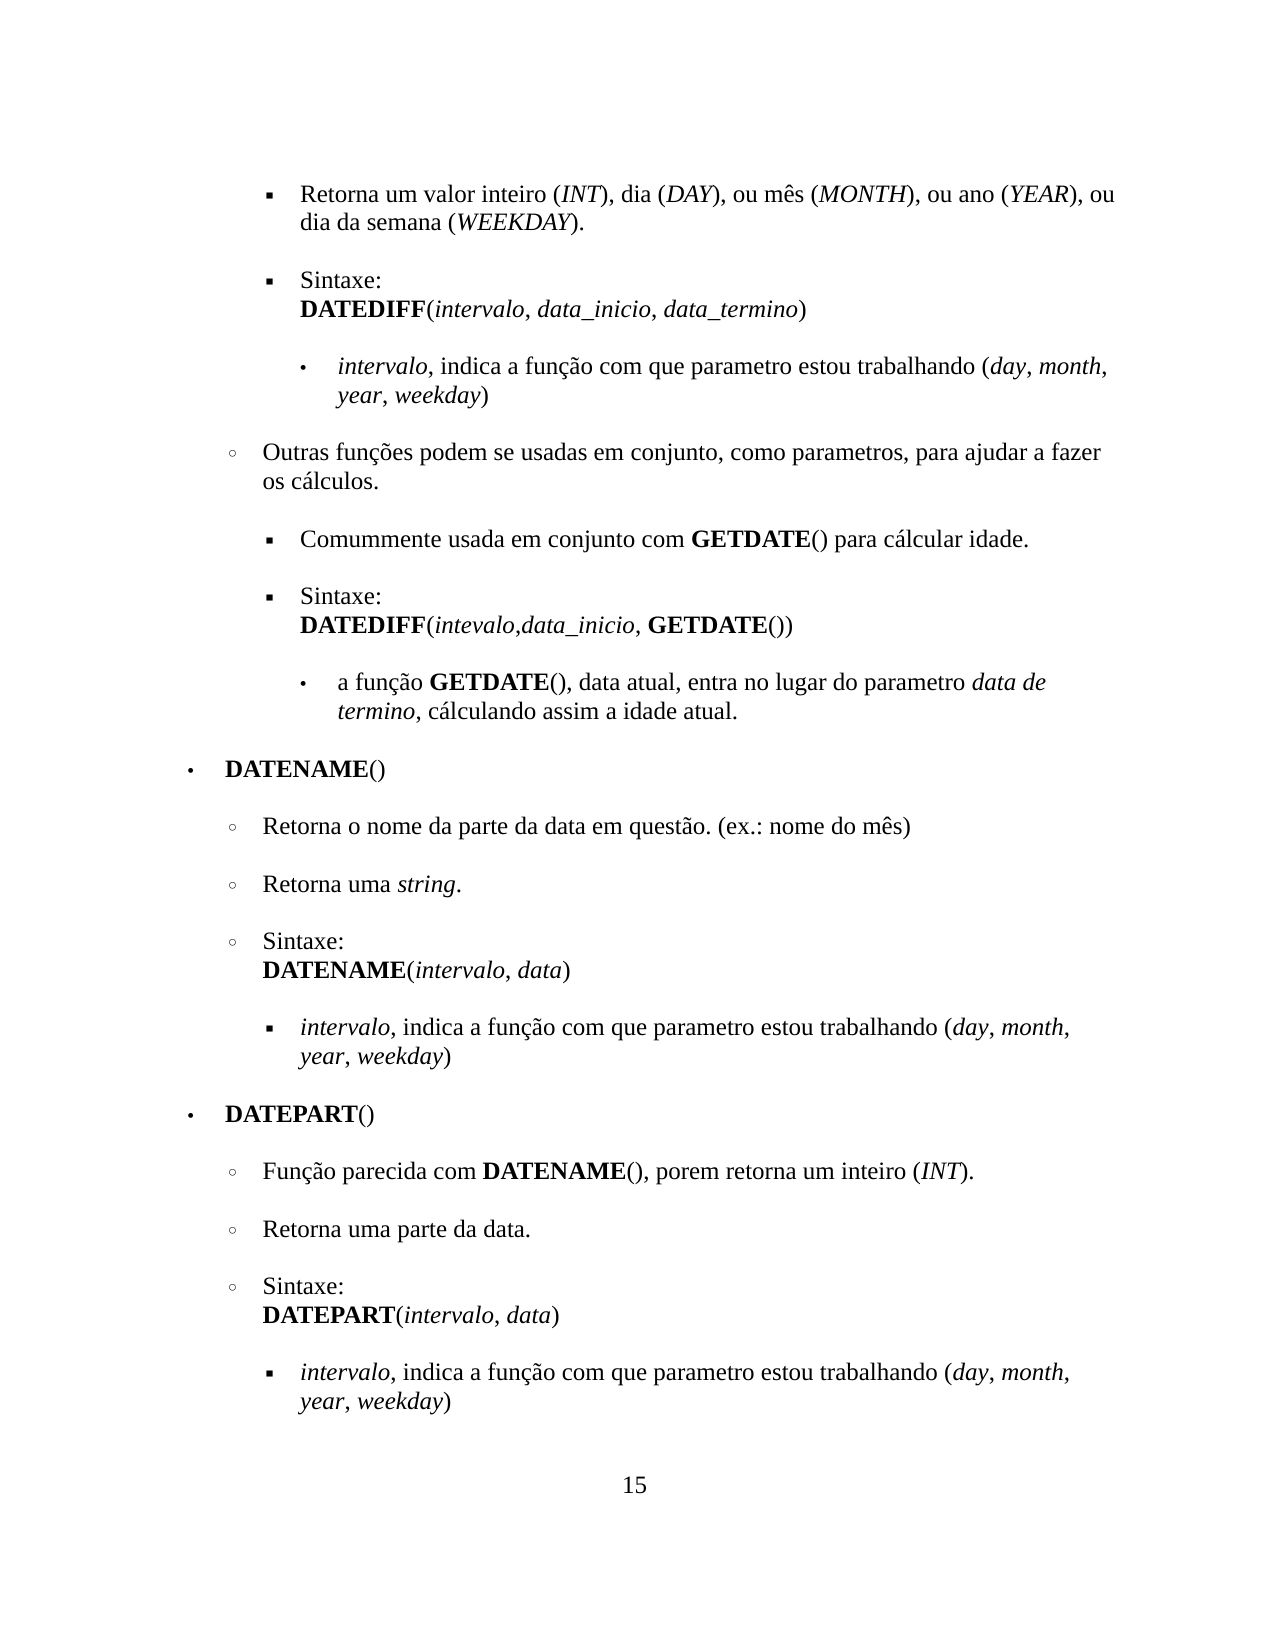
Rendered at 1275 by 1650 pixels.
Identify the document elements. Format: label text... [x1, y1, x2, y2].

list Outras funções podem se usadas em conjunto, como parametros, para ajudar a fazer os cálculos. [225, 437, 1125, 524]
list Comummente usada em conjunto com GETDATE() para cálcular idade. [262, 524, 1125, 581]
list intervalo, indica a função com que parametro estou trabalhando (day, month, year, weekday) [262, 1357, 1125, 1415]
list Retorna uma string. [225, 869, 1125, 926]
list DATEPART() [187, 1099, 1125, 1156]
list DATENAME() [187, 754, 1125, 811]
list Retorna uma parte da data. [225, 1214, 1125, 1271]
list Retorna o nome da parte da data em questão. (ex.: nome do mês) [225, 811, 1125, 869]
list Sintaxe: DATENAME(intervalo, data) [225, 926, 1125, 1012]
list intervalo, indica a função com que parametro estou trabalhando (day, month, year, weekday) [300, 351, 1125, 437]
list Sintaxe: DATEDIFF(intevalo,data_inicio, GETDATE()) [262, 581, 1125, 667]
list Função parecida com DATENAME(), porem retorna um inteiro (INT). [225, 1156, 1125, 1214]
list intervalo, indica a função com que parametro estou trabalhando (day, month, year, weekday) [262, 1012, 1125, 1099]
list [225, 150, 1125, 179]
list a função GETDATE(), data atual, entra no lugar do parametro data de termino, cálculando assim a idade atual. [300, 667, 1125, 754]
list Sintaxe: DATEPART(intervalo, data) [225, 1271, 1125, 1357]
list Sintaxe: DATEDIFF(intervalo, data_inicio, data_termino) [262, 265, 1125, 351]
list Retorna um valor inteiro (INT), dia (DAY), ou mês (MONTH), ou ano (YEAR), ou dia da semana (WEEKDAY). [262, 179, 1125, 265]
